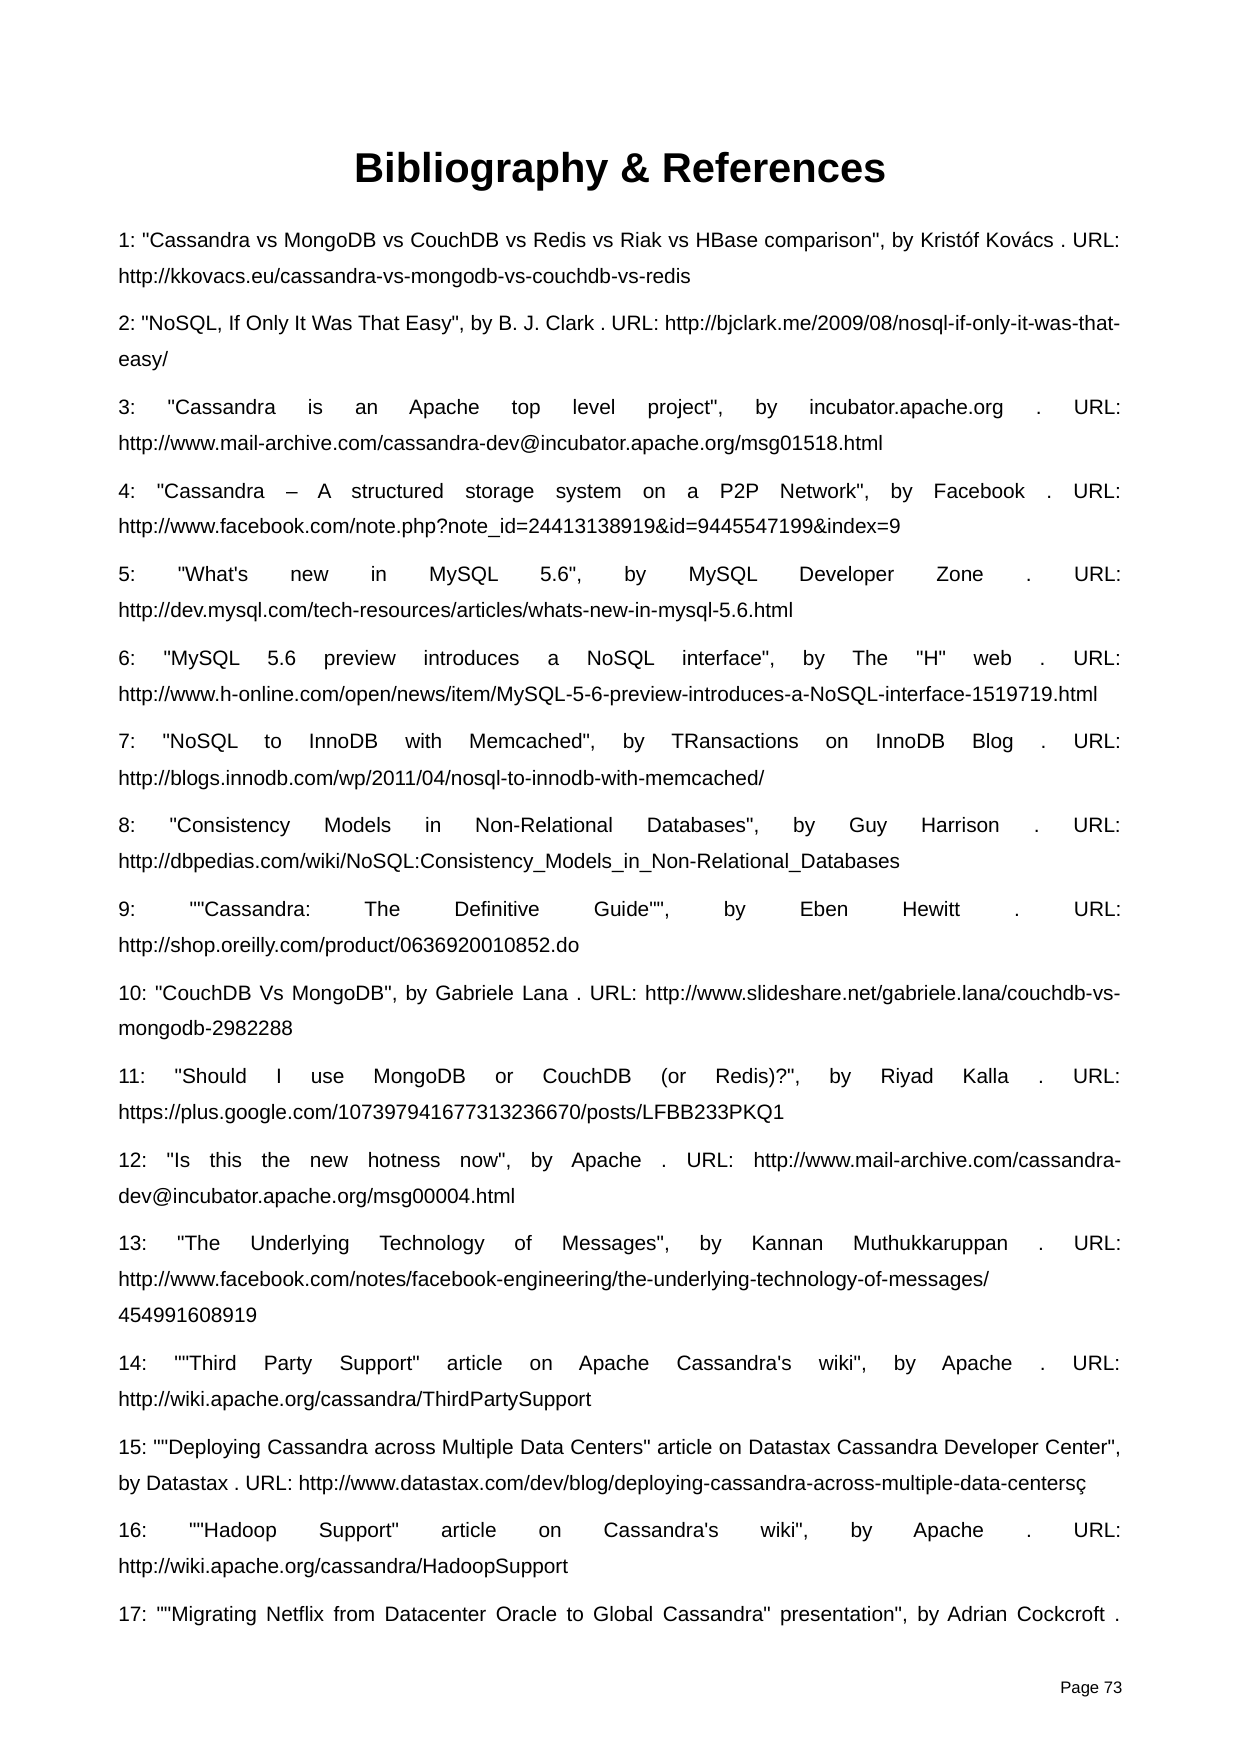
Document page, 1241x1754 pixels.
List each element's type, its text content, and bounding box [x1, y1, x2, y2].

text 17: ""Migrating Netflix from Datacenter Oracle to Global Cassandra" presentation", by Adrian Cockcroft . [118, 1602, 1122, 1626]
text 3: "Cassandra is an Apache top level project", by incubator.apache.org . URL: http://www.mail-archive.com/cassandra-dev@incubator.apache.org/msg01518.html [118, 395, 1122, 455]
text 11: "Should I use MongoDB or CouchDB (or Redis)?", by Riyad Kalla . URL: https://plus.google.com/107397941677313236670/posts/LFBB233PKQ1 [118, 1064, 1122, 1124]
text 9: ""Cassandra: The Definitive Guide"", by Eben Hewitt . URL: http://shop.oreilly.com/product/0636920010852.do [118, 897, 1122, 957]
text 15: ""Deploying Cassandra across Multiple Data Centers" article on Datastax Cassandra Developer Center", by Datastax . URL: http://www.datastax.com/dev/blog/deploying-cassandra-across-multiple-data-centersç [118, 1434, 1122, 1494]
subtitle Bibliography & References [118, 143, 1122, 191]
text 14: ""Third Party Support" article on Apache Cassandra's wiki", by Apache . URL: http://wiki.apache.org/cassandra/ThirdPartySupport [118, 1351, 1122, 1411]
text 7: "NoSQL to InnoDB with Memcached", by TRansactions on InnoDB Blog . URL: http://blogs.innodb.com/wp/2011/04/nosql-to-innodb-with-memcached/ [118, 729, 1122, 789]
text 4: "Cassandra – A structured storage system on a P2P Network", by Facebook . URL: http://www.facebook.com/note.php?note_id=24413138919&id=9445547199&index=9 [118, 478, 1122, 538]
text 8: "Consistency Models in Non-Relational Databases", by Guy Harrison . URL: http://dbpedias.com/wiki/NoSQL:Consistency_Models_in_Non-Relational_Databases [118, 813, 1122, 873]
text 6: "MySQL 5.6 preview introduces a NoSQL interface", by The "H" web . URL: http://www.h-online.com/open/news/item/MySQL-5-6-preview-introduces-a-NoSQL-interface-1519719.html [118, 646, 1122, 706]
text 5: "What's new in MySQL 5.6", by MySQL Developer Zone . URL: http://dev.mysql.com/tech-resources/articles/whats-new-in-mysql-5.6.html [118, 562, 1122, 622]
text 10: "CouchDB Vs MongoDB", by Gabriele Lana . URL: http://www.slideshare.net/gabriele.lana/couchdb-vs-mongodb-2982288 [118, 980, 1122, 1040]
text 2: "NoSQL, If Only It Was That Easy", by B. J. Clark . URL: http://bjclark.me/2009/08/nosql-if-only-it-was-that-easy/ [118, 311, 1122, 371]
text 13: "The Underlying Technology of Messages", by Kannan Muthukkaruppan . URL: http://www.facebook.com/notes/facebook-engineering/the-underlying-technology-of-messages/454991608919 [118, 1231, 1122, 1327]
text 12: "Is this the new hotness now", by Apache . URL: http://www.mail-archive.com/cassandra-dev@incubator.apache.org/msg00004.html [118, 1148, 1122, 1207]
text 1: "Cassandra vs MongoDB vs CouchDB vs Redis vs Riak vs HBase comparison", by Kristóf Kovács . URL: http://kkovacs.eu/cassandra-vs-mongodb-vs-couchdb-vs-redis [118, 227, 1122, 287]
text 16: ""Hadoop Support" article on Cassandra's wiki", by Apache . URL: http://wiki.apache.org/cassandra/HadoopSupport [118, 1518, 1122, 1578]
